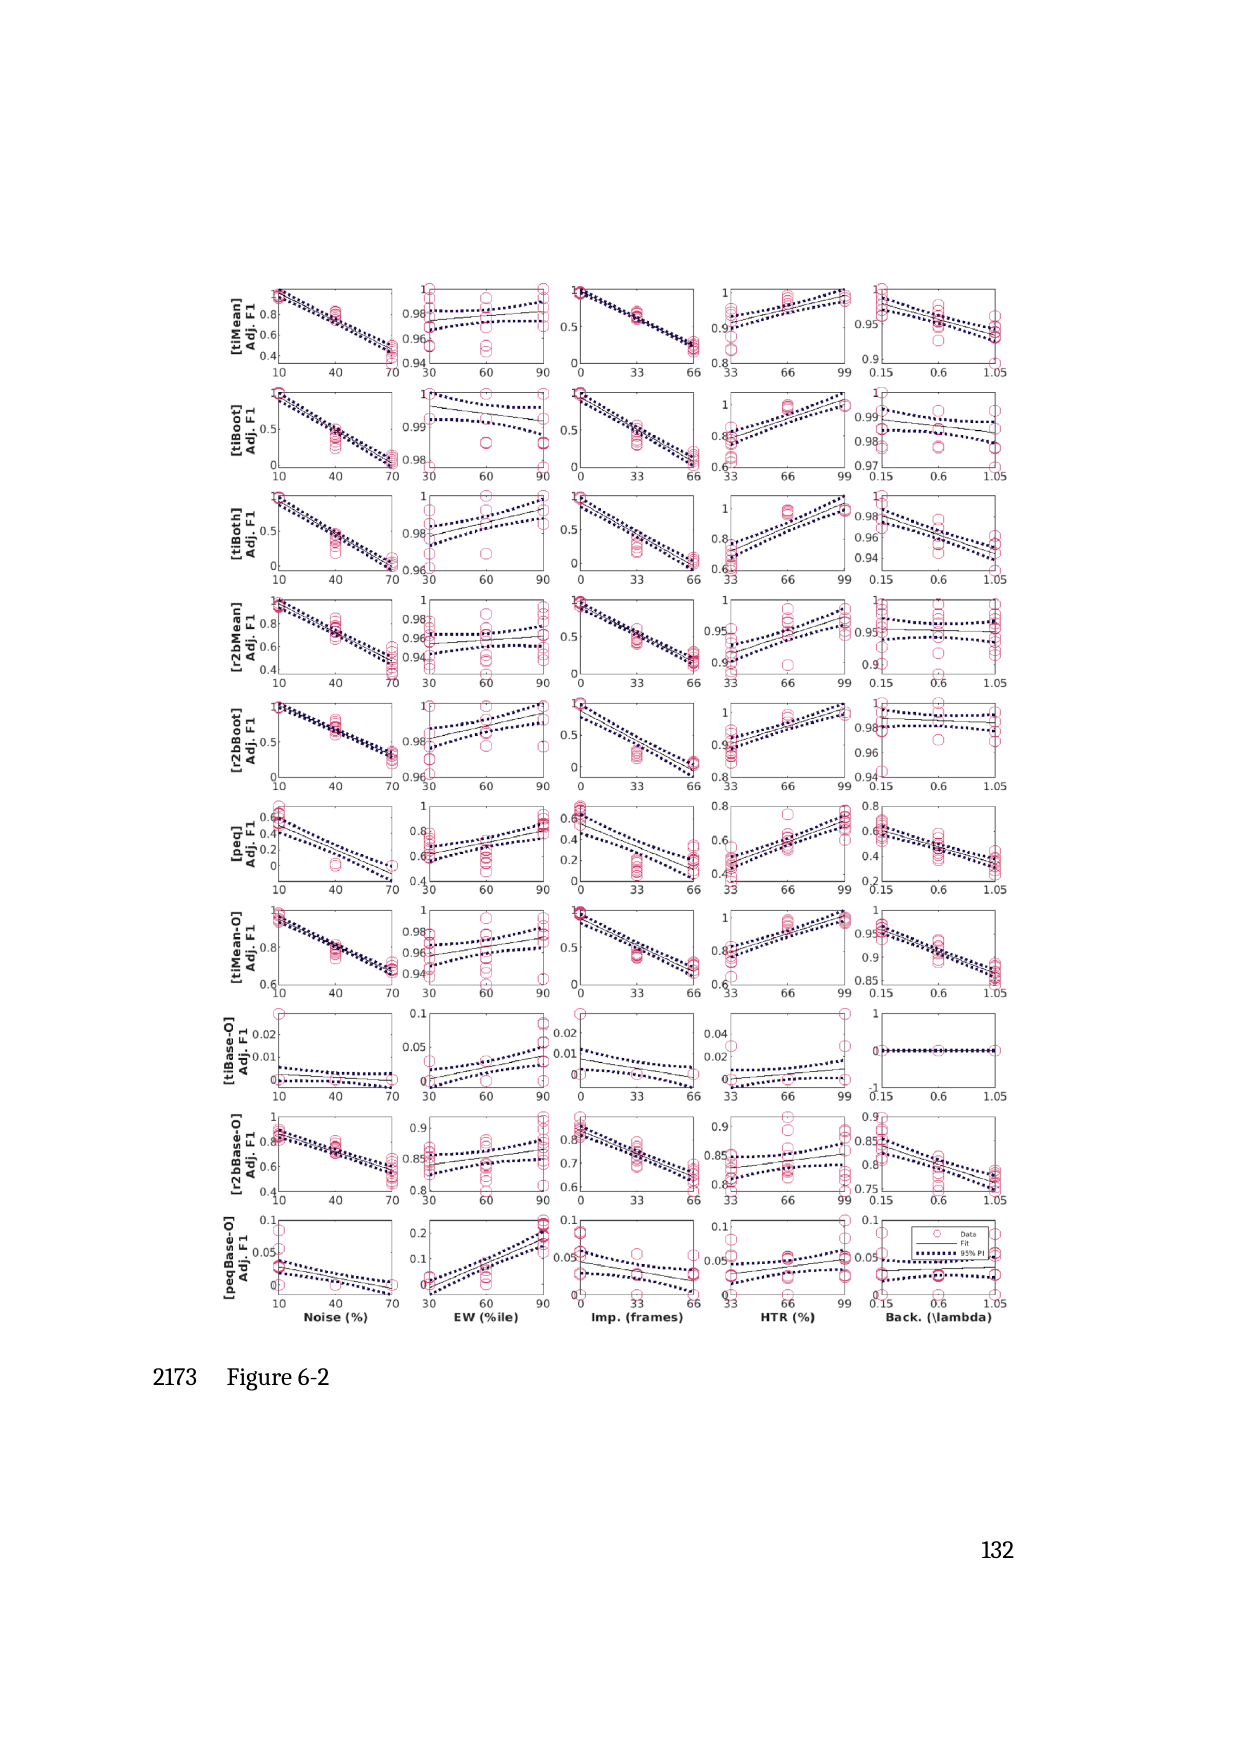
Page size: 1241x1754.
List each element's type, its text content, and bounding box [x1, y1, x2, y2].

picture [158, 247, 1083, 1349]
text Figure 6-2 [226, 1349, 1014, 1392]
